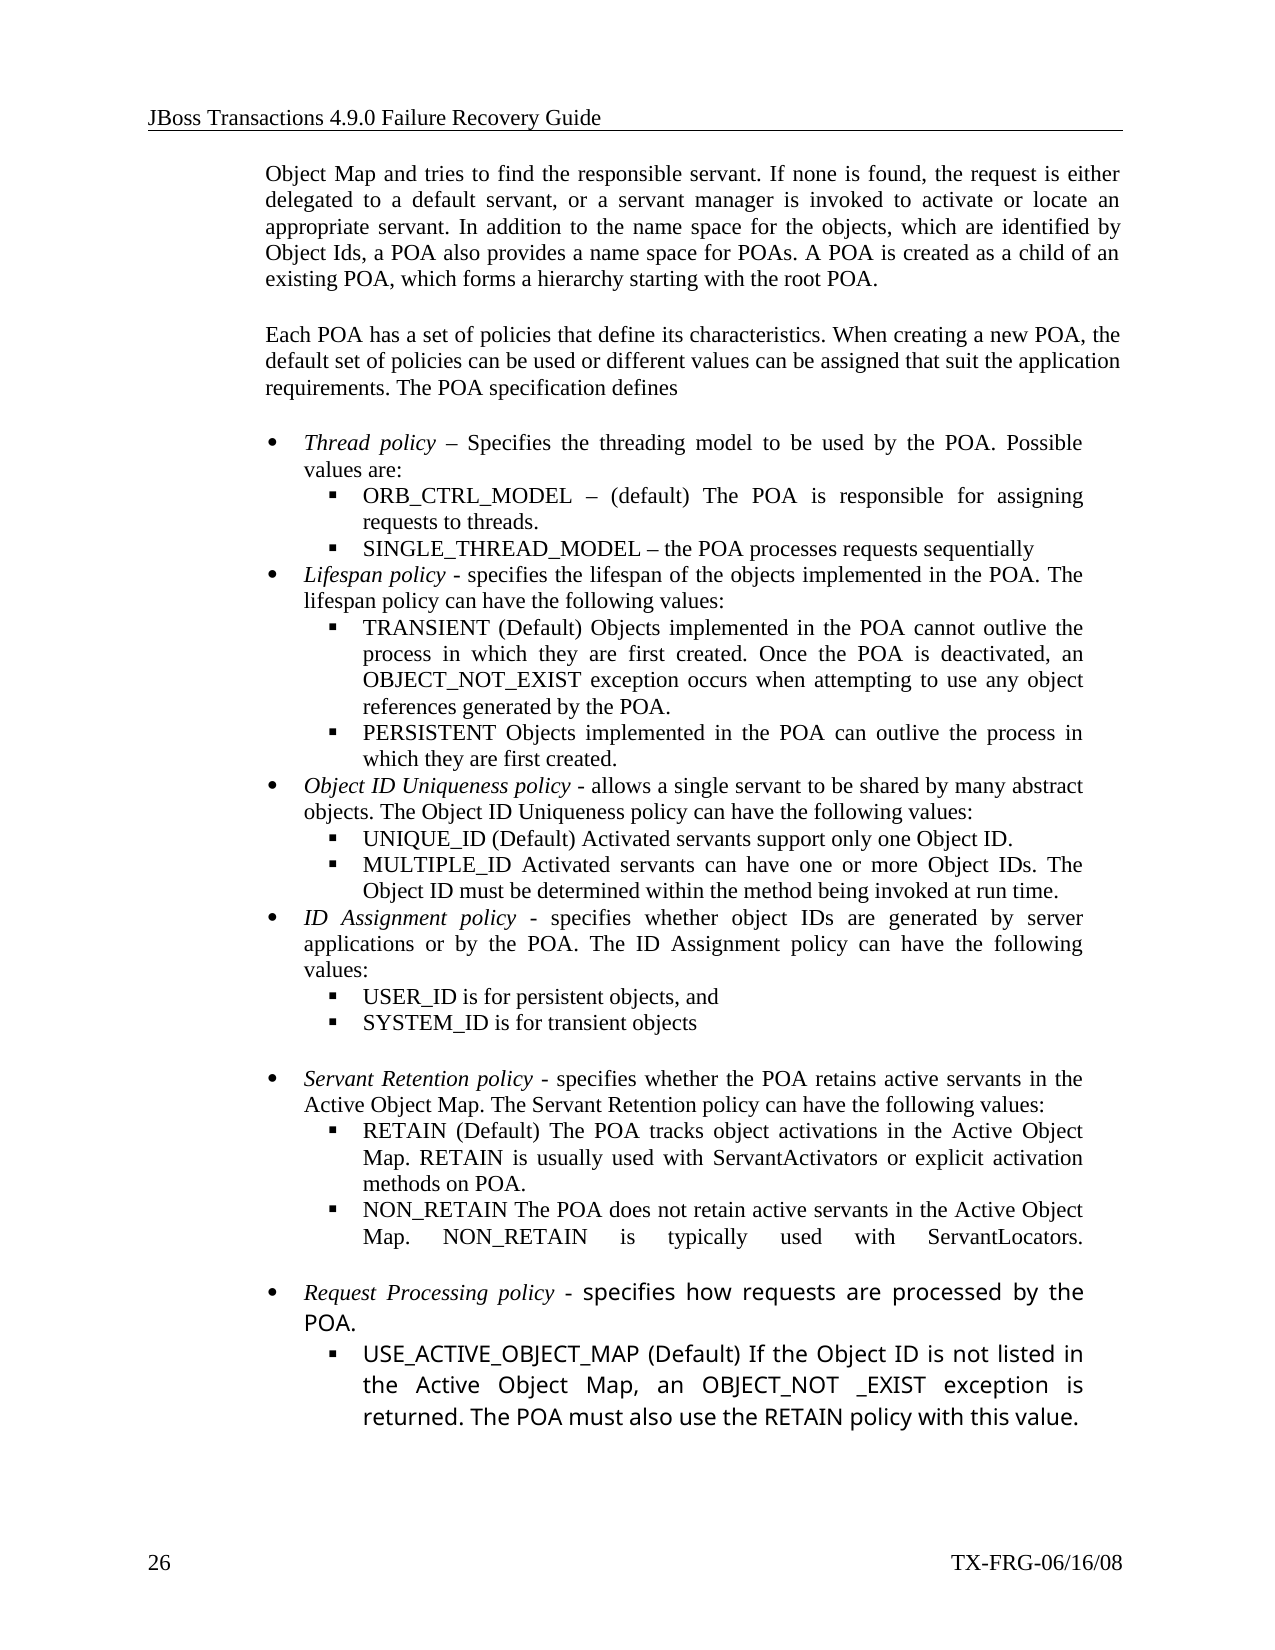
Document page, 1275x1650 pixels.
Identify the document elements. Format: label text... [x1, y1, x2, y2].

list ORB_CTRL_MODEL – (default) The POA is responsible for assigning requests to threads. [327, 482, 1084, 535]
list SINGLE_THREAD_MODEL – the POA processes requests sequentially [327, 535, 1084, 561]
list RETAIN (Default) The POA tracks object activations in the Active Object Map. RETAIN is usually used with ServantActivators or explicit activation methods on POA. [327, 1117, 1084, 1196]
list MULTIPLE_ID Activated servants can have one or more Object IDs. The Object ID must be determined within the method being invoked at run time. [327, 851, 1084, 904]
list PERSISTENT Objects implemented in the POA can outlive the process in which they are first created. [327, 719, 1084, 772]
list UNIQUE_ID (Default) Activated servants support only one Object ID. [327, 824, 1084, 851]
list Thread policy – Specifies the threading model to be used by the POA. Possible values are: [268, 429, 1084, 482]
list Servant Retention policy - specifies whether the POA retains active servants in the Active Object Map. The Servant Retention policy can have the following values: [268, 1064, 1084, 1117]
list Request Processing policy - specifies how requests are processed by the POA. [268, 1275, 1084, 1338]
list ID Assignment policy - specifies whether object IDs are generated by server applications or by the POA. The ID Assignment policy can have the following values: [268, 904, 1084, 983]
list TRANSIENT (Default) Objects implemented in the POA cannot outlive the process in which they are first created. Once the POA is deactivated, an OBJECT_NOT_EXIST exception occurs when attempting to use any object references generated by the POA. [327, 614, 1084, 719]
list SYSTEM_ID is for transient objects [327, 1009, 1084, 1035]
list USER_ID is for persistent objects, and [327, 983, 1084, 1009]
text Each POA has a set of policies that define its characteristics. When creating a new POA, the default set of policies can be used or different values can be assigned that suit the application requirements. The POA specification defines [265, 321, 1122, 400]
list Object ID Uniqueness policy - allows a single servant to be shared by many abstract objects. The Object ID Uniqueness policy can have the following values: [268, 772, 1084, 824]
text Object Map and tries to find the responsible servant. If none is found, the request is either delegated to a default servant, or a servant manager is invoked to activate or locate an appropriate servant. In addition to the name space for the objects, which are identified by Object Ids, a POA also provides a name space for POAs. A POA is created as a child of an existing POA, which forms a hierarchy starting with the root POA. [265, 160, 1122, 292]
list Lifespan policy - specifies the lifespan of the objects implemented in the POA. The lifespan policy can have the following values: [268, 561, 1084, 614]
list USE_ACTIVE_OBJECT_MAP (Default) If the Object ID is not listed in the Active Object Map, an OBJECT_NOT _EXIST exception is returned. The POA must also use the RETAIN policy with this value. [327, 1338, 1084, 1432]
list NON_RETAIN The POA does not retain active servants in the Active Object Map. NON_RETAIN is typically used with ServantLocators. [327, 1196, 1084, 1275]
